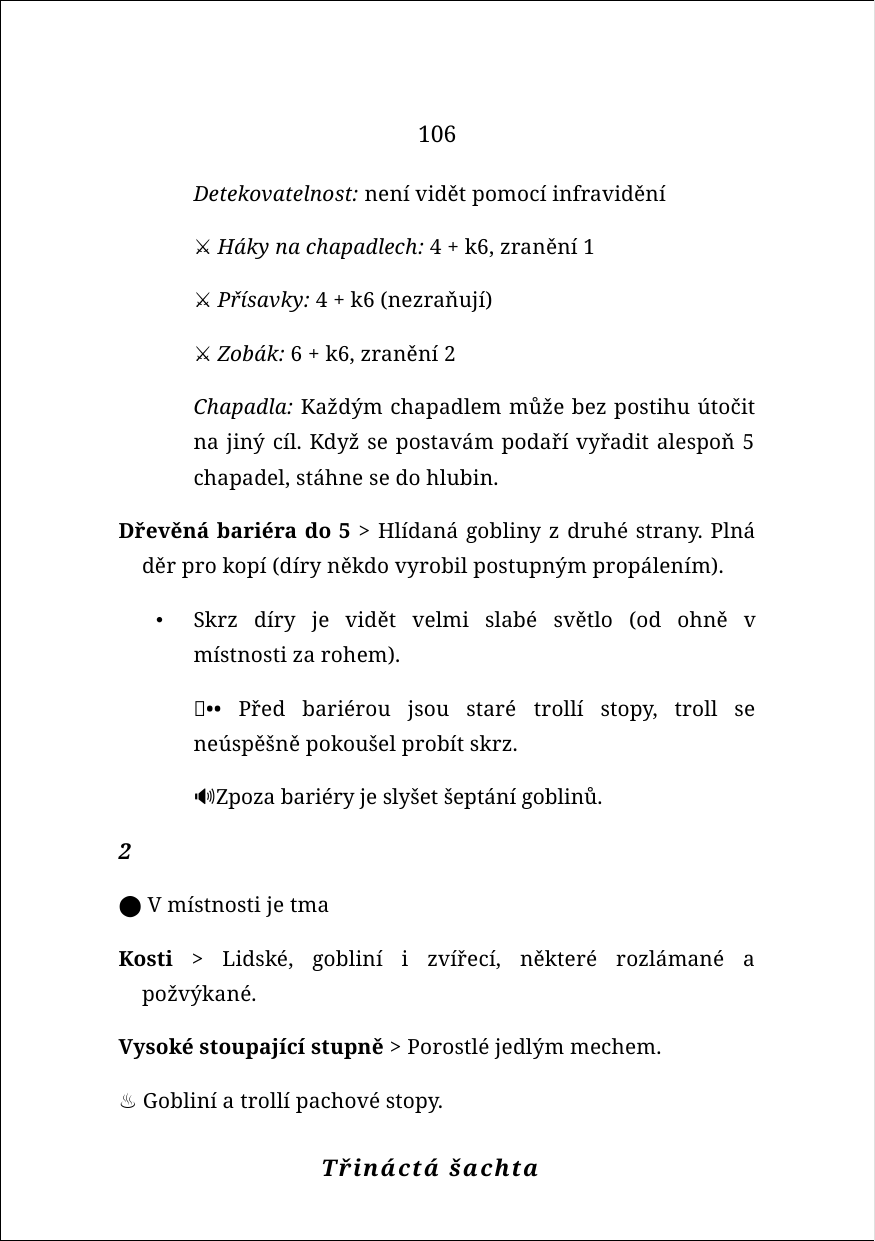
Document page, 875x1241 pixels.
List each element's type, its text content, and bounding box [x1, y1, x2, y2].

text Dřevěná bariéra do 5 > Hlídaná gobliny z druhé strany. Plná děr pro kopí (díry někdo vyrobil postupným propálením). [118, 516, 756, 580]
list Chapadla: Každým chapadlem může bez postihu útočit na jiný cíl. Když se postavám podaří vyřadit alespoň 5 chapadel, stáhne se do hlubin. [156, 392, 756, 491]
list ⚔ Zobák: 6 + k6, zranění 2 [156, 339, 756, 367]
list ⚔ Přísavky: 4 + k6 (nezraňují) [156, 285, 756, 314]
text Vysoké stoupající stupně > Porostlé jedlým mechem. [118, 1032, 756, 1061]
text 2 [118, 836, 756, 865]
text ♨ Gobliní a trollí pachové stopy. [118, 1086, 756, 1114]
text ⬤ V místnosti je tma [118, 891, 756, 919]
list Skrz díry je vidět velmi slabé světlo (od ohně v místnosti za rohem). [156, 605, 756, 669]
list Detekovatelnost: není vidět pomocí infravidění [156, 179, 756, 207]
text Kosti > Lidské, gobliní i zvířecí, některé rozlámané a požvýkané. [118, 944, 756, 1008]
list 🔊Zpoza bariéry je slyšet šeptání goblinů. [156, 782, 756, 811]
list ⚔ Háky na chapadlech: 4 + k6, zranění 1 [156, 232, 756, 261]
list 👣•• Před bariérou jsou staré trollí stopy, troll se neúspěšně pokoušel probít skrz. [156, 694, 756, 758]
